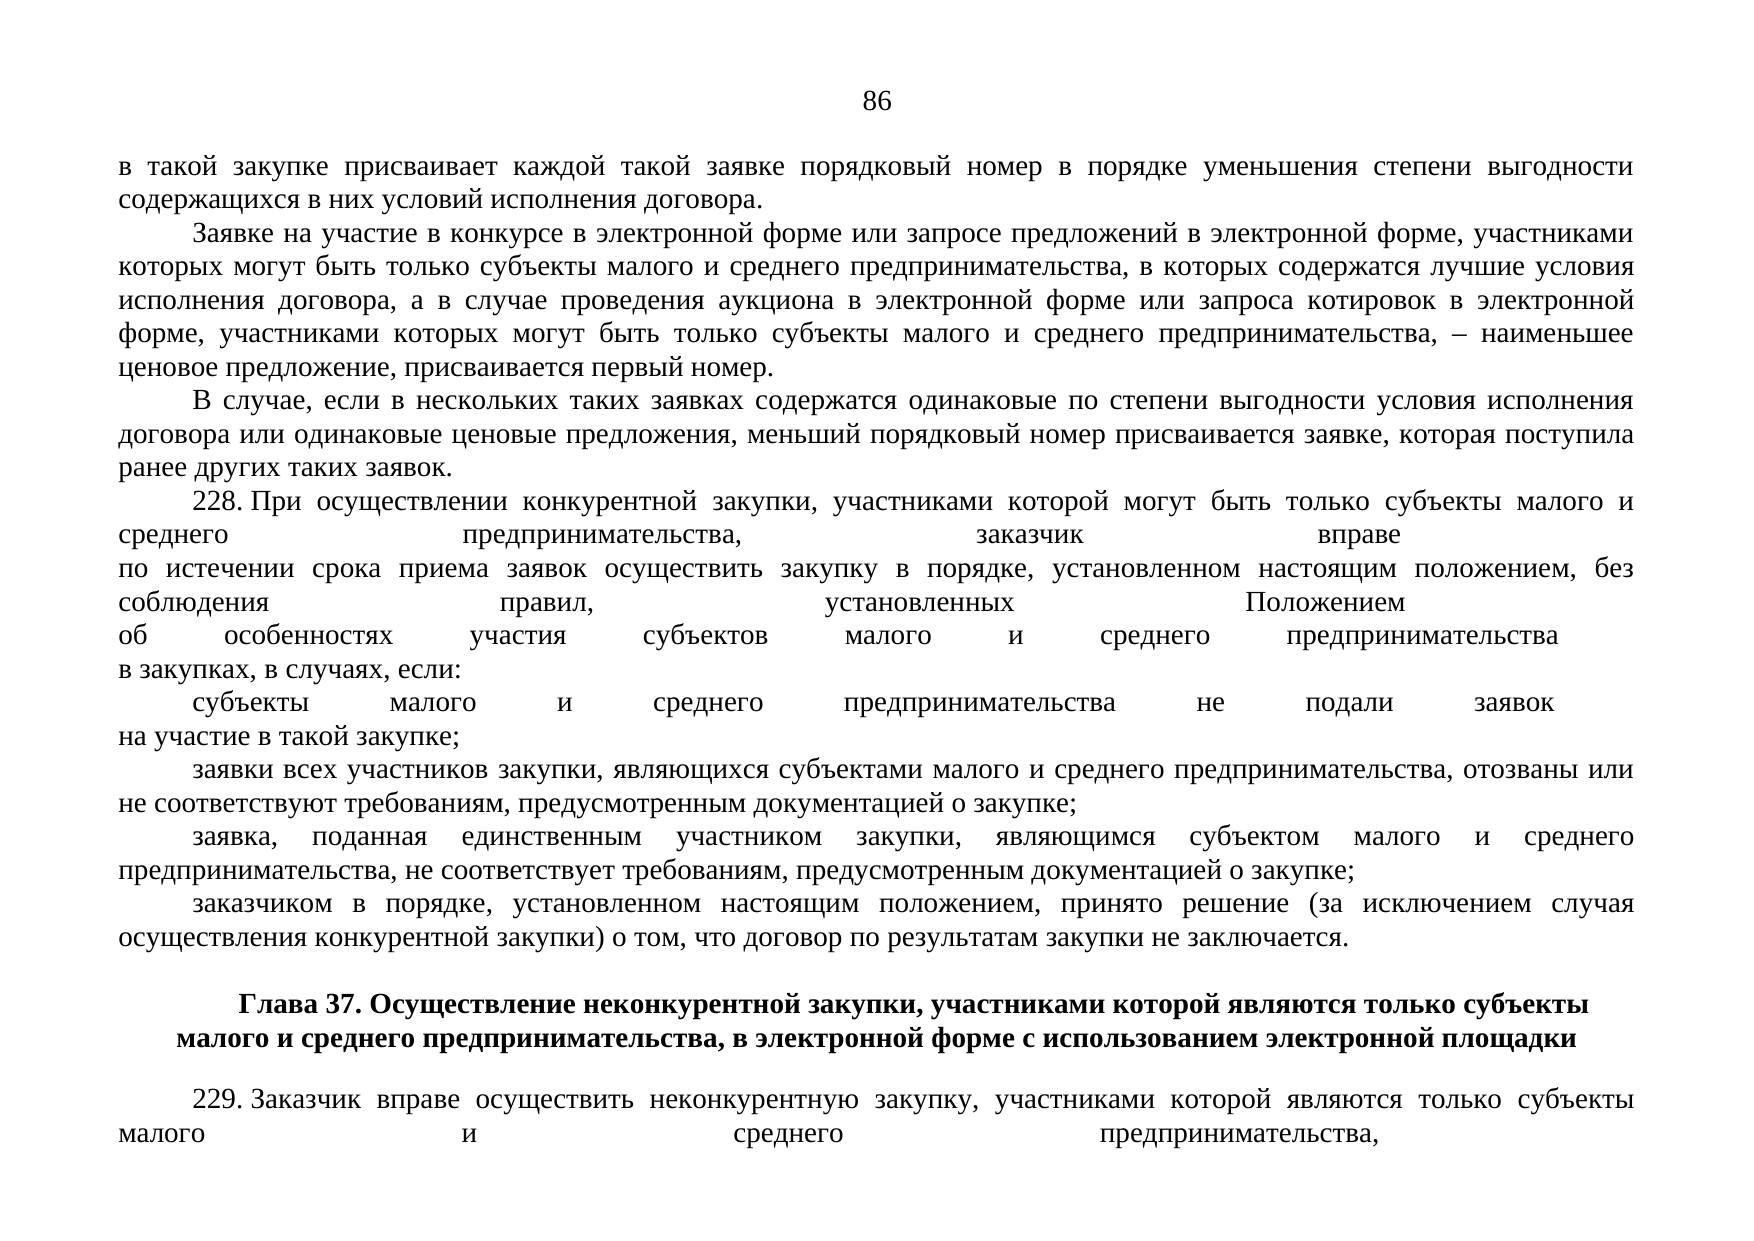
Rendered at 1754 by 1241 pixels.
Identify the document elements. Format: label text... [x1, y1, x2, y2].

text 229. Заказчик вправе осуществить неконкурентную закупку, участниками которой являются только субъекты малого и среднего предпринимательства, [118, 1081, 1636, 1148]
text субъекты малого и среднего предпринимательства не подали заявок на участие в такой закупке; [118, 684, 1636, 751]
text В случае, если в нескольких таких заявках содержатся одинаковые по степени выгодности условия исполнения договора или одинаковые ценовые предложения, меньший порядковый номер присваивается заявке, которая поступила ранее других таких заявок. [118, 382, 1636, 483]
text Глава 37. Осуществление неконкурентной закупки, участниками которой являются только субъекты малого и среднего предпринимательства, в электронной форме с использованием электронной площадки [118, 986, 1636, 1053]
text Заявке на участие в конкурсе в электронной форме или запросе предложений в электронной форме, участниками которых могут быть только субъекты малого и среднего предпринимательства, в которых содержатся лучшие условия исполнения договора, а в случае проведения аукциона в электронной форме или запроса котировок в электронной форме, участниками которых могут быть только субъекты малого и среднего предпринимательства, – наименьшее ценовое предложение, присваивается первый номер. [118, 215, 1636, 382]
text 228. При осуществлении конкурентной закупки, участниками которой могут быть только субъекты малого и среднего предпринимательства, заказчик вправе по истечении срока приема заявок осуществить закупку в порядке, установленном настоящим положением, без соблюдения правил, установленных Положением об особенностях участия субъектов малого и среднего предпринимательства в закупках, в случаях, если: [118, 483, 1636, 684]
text заказчиком в порядке, установленном настоящим положением, принято решение (за исключением случая осуществления конкурентной закупки) о том, что договор по результатам закупки не заключается. [118, 886, 1636, 953]
text заявки всех участников закупки, являющихся субъектами малого и среднего предпринимательства, отозваны или не соответствуют требованиям, предусмотренным документацией о закупке; [118, 751, 1636, 818]
text заявка, поданная единственным участником закупки, являющимся субъектом малого и среднего предпринимательства, не соответствует требованиям, предусмотренным документацией о закупке; [118, 818, 1636, 886]
text в такой закупке присваивает каждой такой заявке порядковый номер в порядке уменьшения степени выгодности содержащихся в них условий исполнения договора. [118, 148, 1636, 215]
